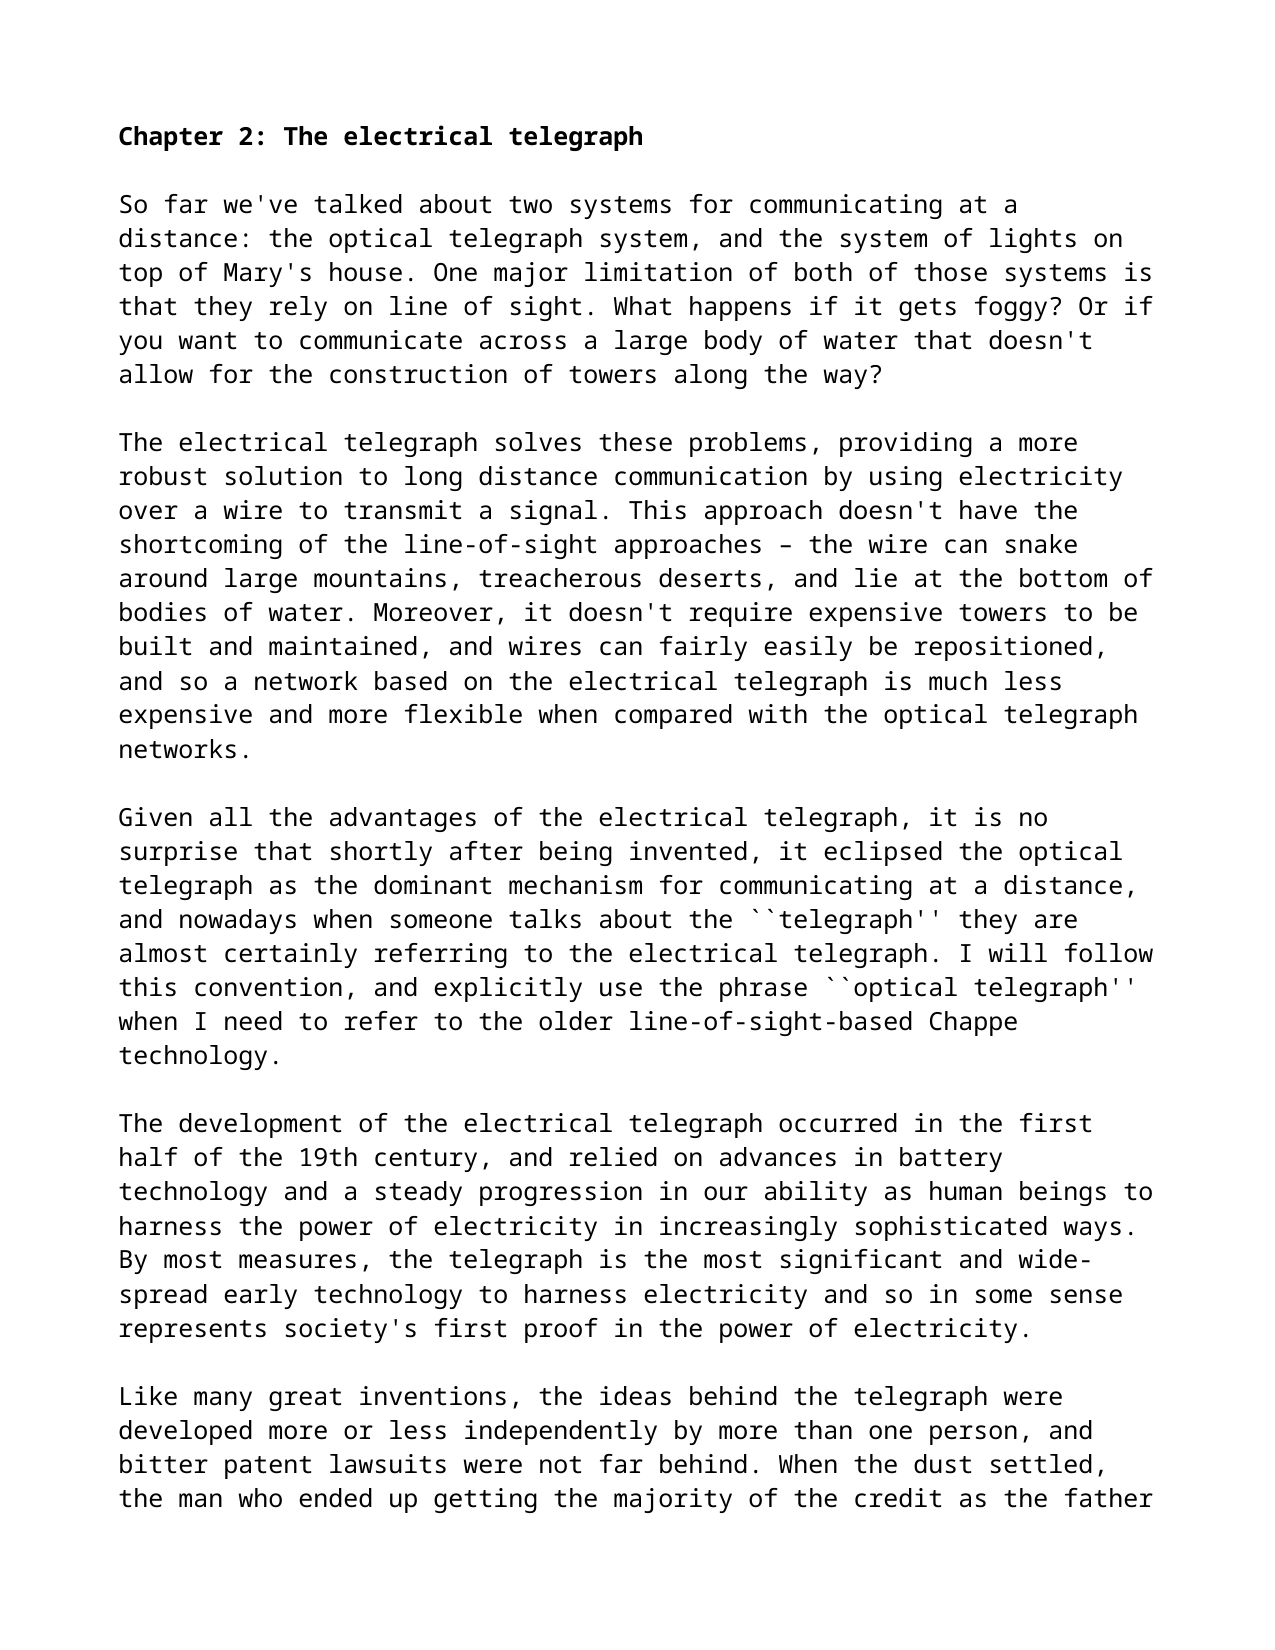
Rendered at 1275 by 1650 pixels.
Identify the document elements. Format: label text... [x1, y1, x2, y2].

text Like many great inventions, the ideas behind the telegraph were developed more or less independently by more than one person, and bitter patent lawsuits were not far behind. When the dust settled, the man who ended up getting the majority of the credit as the father [118, 1378, 1157, 1515]
text The electrical telegraph solves these problems, providing a more robust solution to long distance communication by using electricity over a wire to transmit a signal. This approach doesn't have the shortcoming of the line-of-sight approaches – the wire can snake around large mountains, treacherous deserts, and lie at the bottom of bodies of water. Moreover, it doesn't require expensive towers to be built and maintained, and wires can fairly easily be repositioned, and so a network based on the electrical telegraph is much less expensive and more flexible when compared with the optical telegraph networks. [118, 425, 1157, 765]
text The development of the electrical telegraph occurred in the first half of the 19th century, and relied on advances in battery technology and a steady progression in our ability as human beings to harness the power of electricity in increasingly sophisticated ways. By most measures, the telegraph is the most significant and wide-spread early technology to harness electricity and so in some sense represents society's first proof in the power of electricity. [118, 1106, 1157, 1344]
text Given all the advantages of the electrical telegraph, it is no surprise that shortly after being invented, it eclipsed the optical telegraph as the dominant mechanism for communicating at a distance, and nowadays when someone talks about the ``telegraph'' they are almost certainly referring to the electrical telegraph. I will follow this convention, and explicitly use the phrase ``optical telegraph'' when I need to refer to the older line-of-sight-based Chappe technology. [118, 799, 1157, 1072]
text Chapter 2: The electrical telegraph [118, 118, 1157, 152]
text So far we've talked about two systems for communicating at a distance: the optical telegraph system, and the system of lights on top of Mary's house. One major limitation of both of those systems is that they rely on line of sight. What happens if it gets foggy? Or if you want to communicate across a large body of water that doesn't allow for the construction of towers along the way? [118, 186, 1157, 391]
